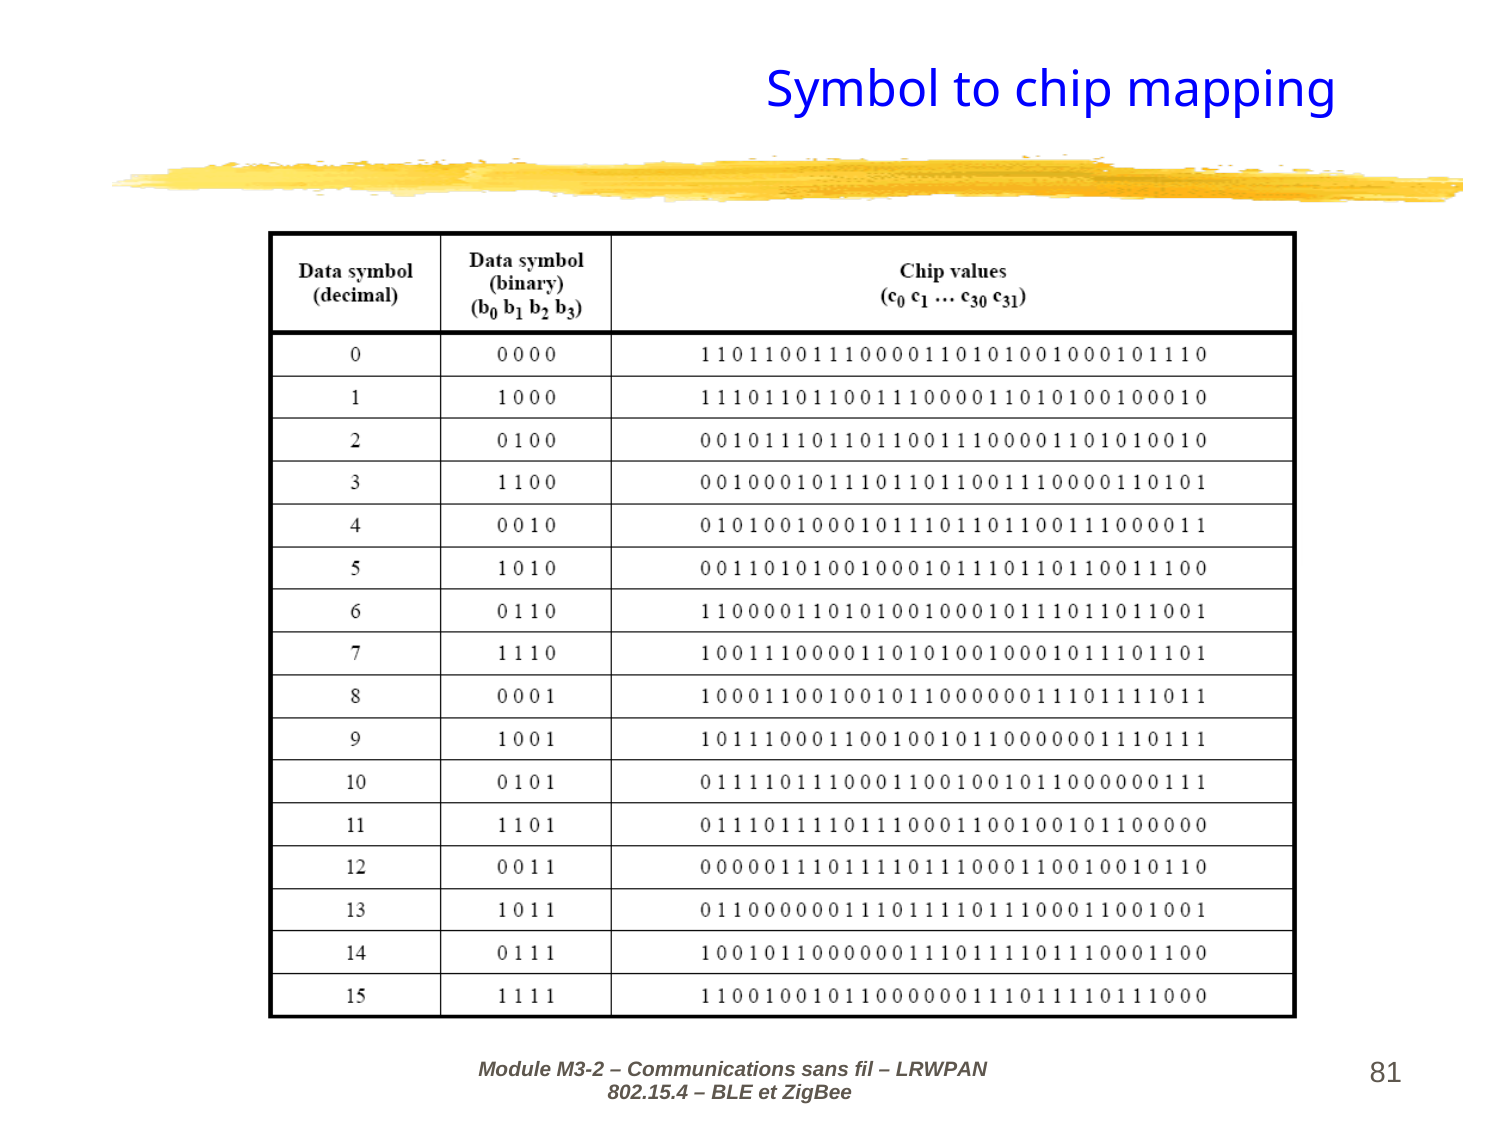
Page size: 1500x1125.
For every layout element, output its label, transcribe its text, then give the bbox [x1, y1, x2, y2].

picture [112, 149, 1463, 213]
title Symbol to chip mapping [62, 44, 1338, 131]
picture [242, 218, 1303, 1034]
